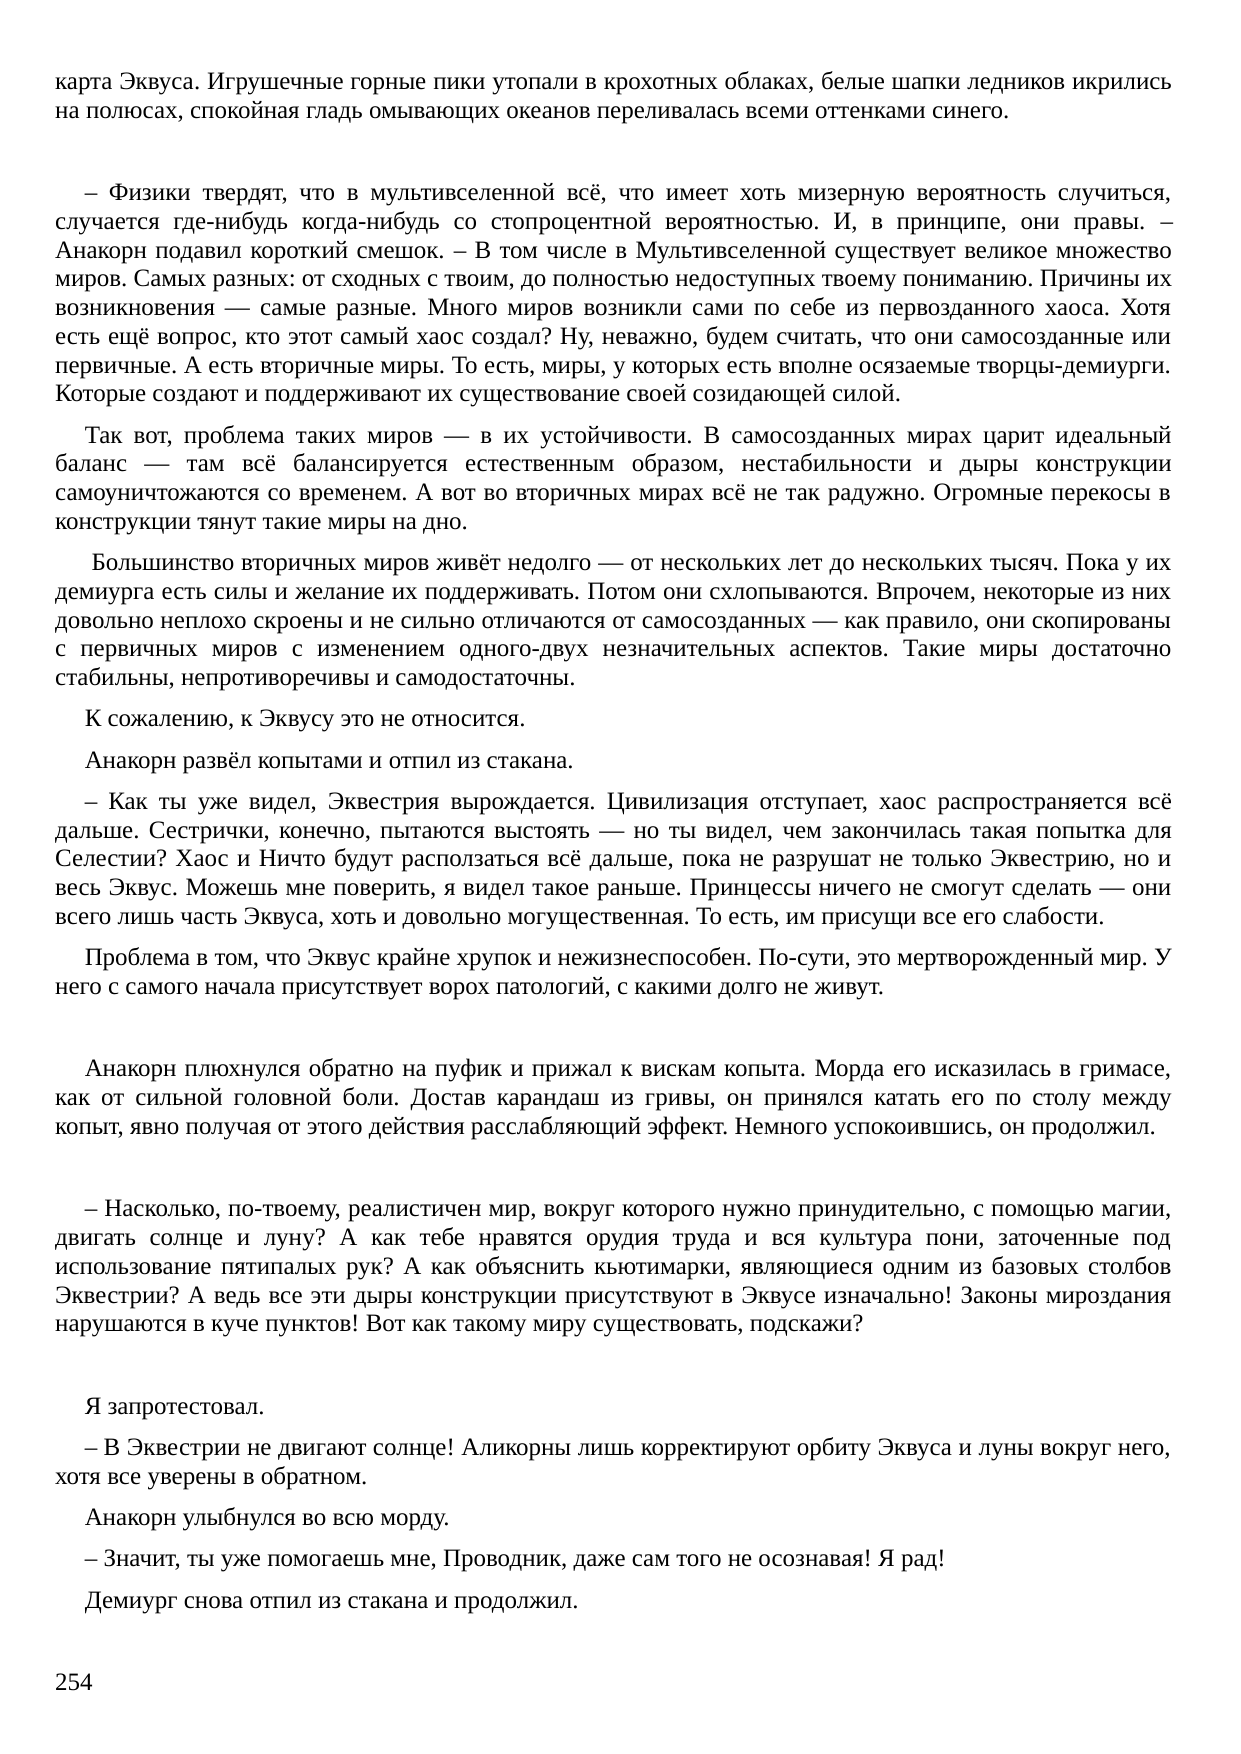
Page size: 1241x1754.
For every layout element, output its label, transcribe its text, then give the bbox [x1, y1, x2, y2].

text Анакорн улыбнулся во всю морду. [55, 1502, 1173, 1531]
text – Значит, ты уже помогаешь мне, Проводник, даже сам того не осознавая! Я рад! [55, 1543, 1173, 1572]
text Проблема в том, что Эквус крайне хрупок и нежизнеспособен. По-сути, это мертворожденный мир. У него с самого начала присутствует ворох патологий, с какими долго не живут. [55, 942, 1173, 1000]
text – Физики твердят, что в мультивселенной всё, что имеет хоть мизерную вероятность случиться, случается где-нибудь когда-нибудь со стопроцентной вероятностью. И, в принципе, они правы. – Анакорн подавил короткий смешок. – В том числе в Мультивселенной существует великое множество миров. Самых разных: от сходных с твоим, до полностью недоступных твоему пониманию. Причины их возникновения — самые разные. Много миров возникли сами по себе из первозданного хаоса. Хотя есть ещё вопрос, кто этот самый хаос создал? Ну, неважно, будем считать, что они самосозданные или первичные. А есть вторичные миры. То есть, миры, у которых есть вполне осязаемые творцы-демиурги. Которые создают и поддерживают их существование своей созидающей силой. [55, 177, 1173, 407]
text – Насколько, по-твоему, реалистичен мир, вокруг которого нужно принудительно, с помощью магии, двигать солнце и луну? А как тебе нравятся орудия труда и вся культура пони, заточенные под использование пятипалых рук? А как объяснить кьютимарки, являющиеся одним из базовых столбов Эквестрии? А ведь все эти дыры конструкции присутствуют в Эквусе изначально! Законы мироздания нарушаются в куче пунктов! Вот как такому миру существовать, подскажи? [55, 1193, 1173, 1337]
text – Как ты уже видел, Эквестрия вырождается. Цивилизация отступает, хаос распространяется всё дальше. Сестрички, конечно, пытаются выстоять — но ты видел, чем закончилась такая попытка для Селестии? Хаос и Ничто будут расползаться всё дальше, пока не разрушат не только Эквестрию, но и весь Эквус. Можешь мне поверить, я видел такое раньше. Принцессы ничего не смогут сделать — они всего лишь часть Эквуса, хоть и довольно могущественная. То есть, им присущи все его слабости. [55, 786, 1173, 930]
text Большинство вторичных миров живёт недолго — от нескольких лет до нескольких тысяч. Пока у их демиурга есть силы и желание их поддерживать. Потом они схлопываются. Впрочем, некоторые из них довольно неплохо скроены и не сильно отличаются от самосозданных — как правило, они скопированы с первичных миров с изменением одного-двух незначительных аспектов. Такие миры достаточно стабильны, непротиворечивы и самодостаточны. [55, 547, 1173, 691]
text Так вот, проблема таких миров — в их устойчивости. В самосозданных мирах царит идеальный баланс — там всё балансируется естественным образом, нестабильности и дыры конструкции самоуничтожаются со временем. А вот во вторичных мирах всё не так радужно. Огромные перекосы в конструкции тянут такие миры на дно. [55, 420, 1173, 535]
text карта Эквуса. Игрушечные горные пики утопали в крохотных облаках, белые шапки ледников икрились на полюсах, спокойная гладь омывающих океанов переливалась всеми оттенками синего. [55, 66, 1173, 123]
text – В Эквестрии не двигают солнце! Аликорны лишь корректируют орбиту Эквуса и луны вокруг него, хотя все уверены в обратном. [55, 1432, 1173, 1490]
text Демиург снова отпил из стакана и продолжил. [55, 1585, 1173, 1613]
text Анакорн плюхнулся обратно на пуфик и прижал к вискам копыта. Морда его исказилась в гримасе, как от сильной головной боли. Достав карандаш из гривы, он принялся катать его по столу между копыт, явно получая от этого действия расслабляющий эффект. Немного успокоившись, он продолжил. [55, 1053, 1173, 1140]
text К сожалению, к Эквусу это не относится. [55, 703, 1173, 732]
text Я запротестовал. [55, 1391, 1173, 1420]
text Анакорн развёл копытами и отпил из стакана. [55, 745, 1173, 773]
